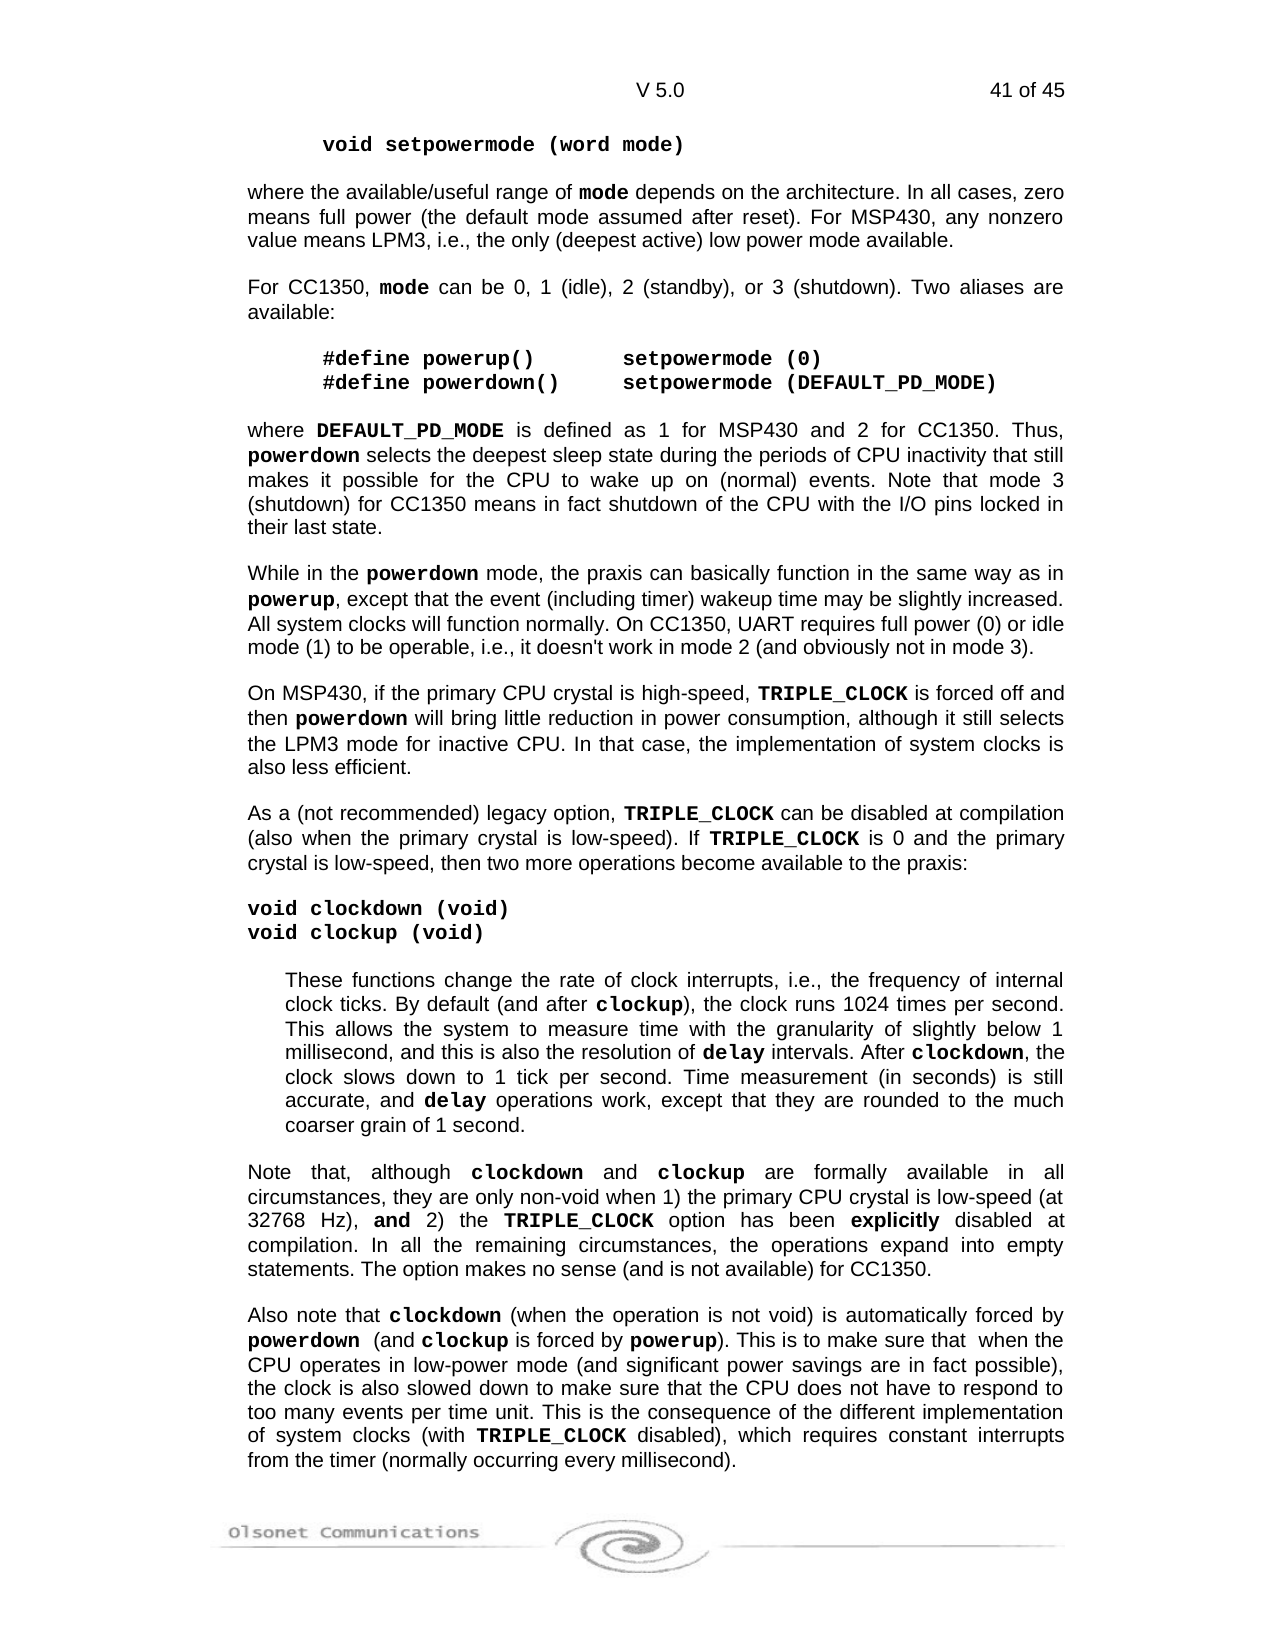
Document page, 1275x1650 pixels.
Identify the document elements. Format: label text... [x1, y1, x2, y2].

text For CC1350, mode can be 0, 1 (idle), 2 (standby), or 3 (shutdown). Two aliases are available: [247, 275, 1065, 324]
text Also note that clockdown (when the operation is not void) is automatically forced by powerdown (and clockup is forced by powerup). This is to make sure that when the CPU operates in low-power mode (and significant power savings are in fact possible), the clock is also slowed down to make sure that the CPU does not have to respond to too many events per time unit. This is the consequence of the different implementation of system clocks (with TRIPLE_CLOCK disabled), which requires constant interrupts from the timer (normally occurring every millisecond). [247, 1303, 1065, 1472]
text These functions change the rate of clock interrupts, i.e., the frequency of internal clock ticks. By default (and after clockup), the clock runs 1024 times per second. This allows the system to measure time with the granularity of slightly below 1 millisecond, and this is also the resolution of delay intervals. After clockdown, the clock slows down to 1 tick per second. Time measurement (in seconds) is still accurate, and delay operations work, except that they are rounded to the much coarser grain of 1 second. [285, 969, 1065, 1137]
text #define powerup() setpowermode (0) [247, 347, 1065, 372]
text While in the powerdown mode, the praxis can basically function in the same way as in powerup, except that the event (including timer) wakeup time may be slightly increased. All system clocks will function normally. On CC1350, UART requires full power (0) or idle mode (1) to be operable, i.e., it doesn't work in mode 2 (and obviously not in mode 3). [247, 562, 1065, 659]
text Note that, although clockdown and clockup are formally available in all circumstances, they are only non-void when 1) the primary CPU crystal is low-speed (at 32768 Hz), and 2) the TRIPLE_CLOCK option has been explicitly disabled at compilation. In all the remaining circumstances, the operations expand into empty statements. The option makes no sense (and is not available) for CC1350. [247, 1160, 1065, 1280]
text where DEFAULT_PD_MODE is defined as 1 for MSP430 and 2 for CC1350. Thus, powerdown selects the deepest sleep state during the periods of CPU inactivity that still makes it possible for the CPU to wake up on (normal) events. Note that mode 3 (shutdown) for CC1350 means in fact shutdown of the CPU with the I/O pins locked in their last state. [247, 419, 1065, 539]
text void clockdown (void) [247, 898, 1065, 922]
text #define powerdown() setpowermode (DEFAULT_PD_MODE) [247, 372, 1065, 396]
text As a (not recommended) legacy option, TRIPLE_CLOCK can be disabled at compilation (also when the primary crystal is low-speed). If TRIPLE_CLOCK is 0 and the primary crystal is low-speed, then two more operations become available to the praxis: [247, 802, 1065, 875]
text On MSP430, if the primary CPU crystal is high-speed, TRIPLE_CLOCK is forced off and then powerdown will bring little reduction in power consumption, although it still selects the LPM3 mode for inactive CPU. In that case, the implementation of system clocks is also less efficient. [247, 682, 1065, 778]
text where the available/useful range of mode depends on the architecture. In all cases, zero means full power (the default mode assumed after reset). For MSP430, any nonzero value means LPM3, i.e., the only (deepest active) low power mode available. [247, 181, 1065, 252]
text void setpowermode (word mode) [247, 132, 1065, 157]
picture [210, 1504, 1065, 1596]
text void clockup (void) [247, 922, 1065, 946]
